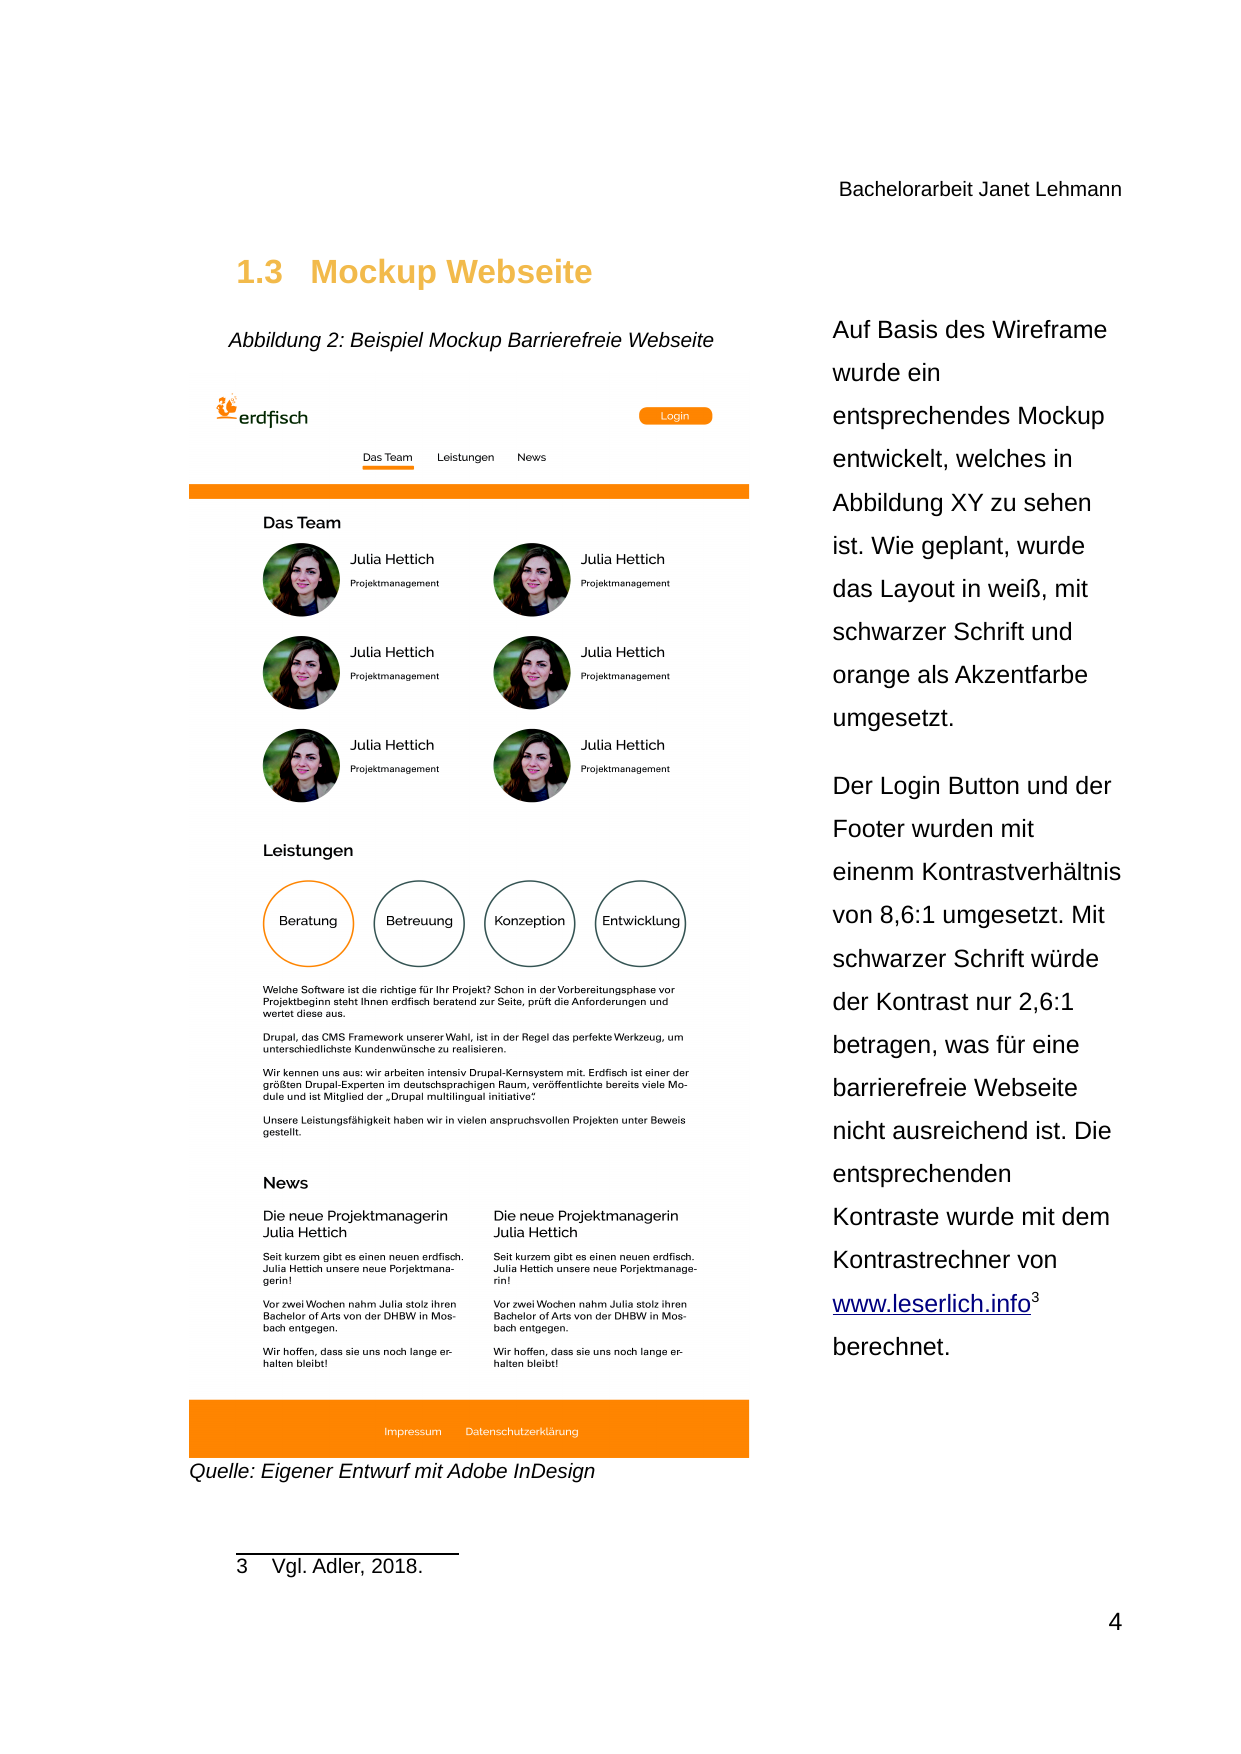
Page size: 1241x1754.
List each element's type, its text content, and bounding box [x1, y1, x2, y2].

text [189, 359, 761, 371]
subtitle Mockup Webseite [236, 251, 1122, 290]
text Vgl. Adler, 2018. [236, 1554, 1122, 1578]
text Der Login Button und der Footer wurden mit einenm Kontrastverhältnis von 8,6:1 umgesetzt. Mit schwarzer Schrift würde der Kontrast nur 2,6:1 betragen, was für eine barrierefreie Webseite nicht ausreichend ist. Die entsprechenden Kontraste wurde mit dem Kontrastrechner von www.leserlich.info berechnet. [832, 771, 1122, 1360]
text Abbildung 2: Beispiel Mockup Barrierefreie Webseite [228, 328, 736, 352]
text Auf Basis des Wireframe wurde ein entsprechendes Mockup entwickelt, welches in Abbildung XY zu sehen ist. Wie geplant, wurde das Layout in weiß, mit schwarzer Schrift und orange als Akzentfarbe umgesetzt. [228, 303, 1122, 1502]
picture [189, 371, 750, 1458]
text Quelle: Eigener Entwurf mit Adobe InDesign [189, 1458, 761, 1482]
